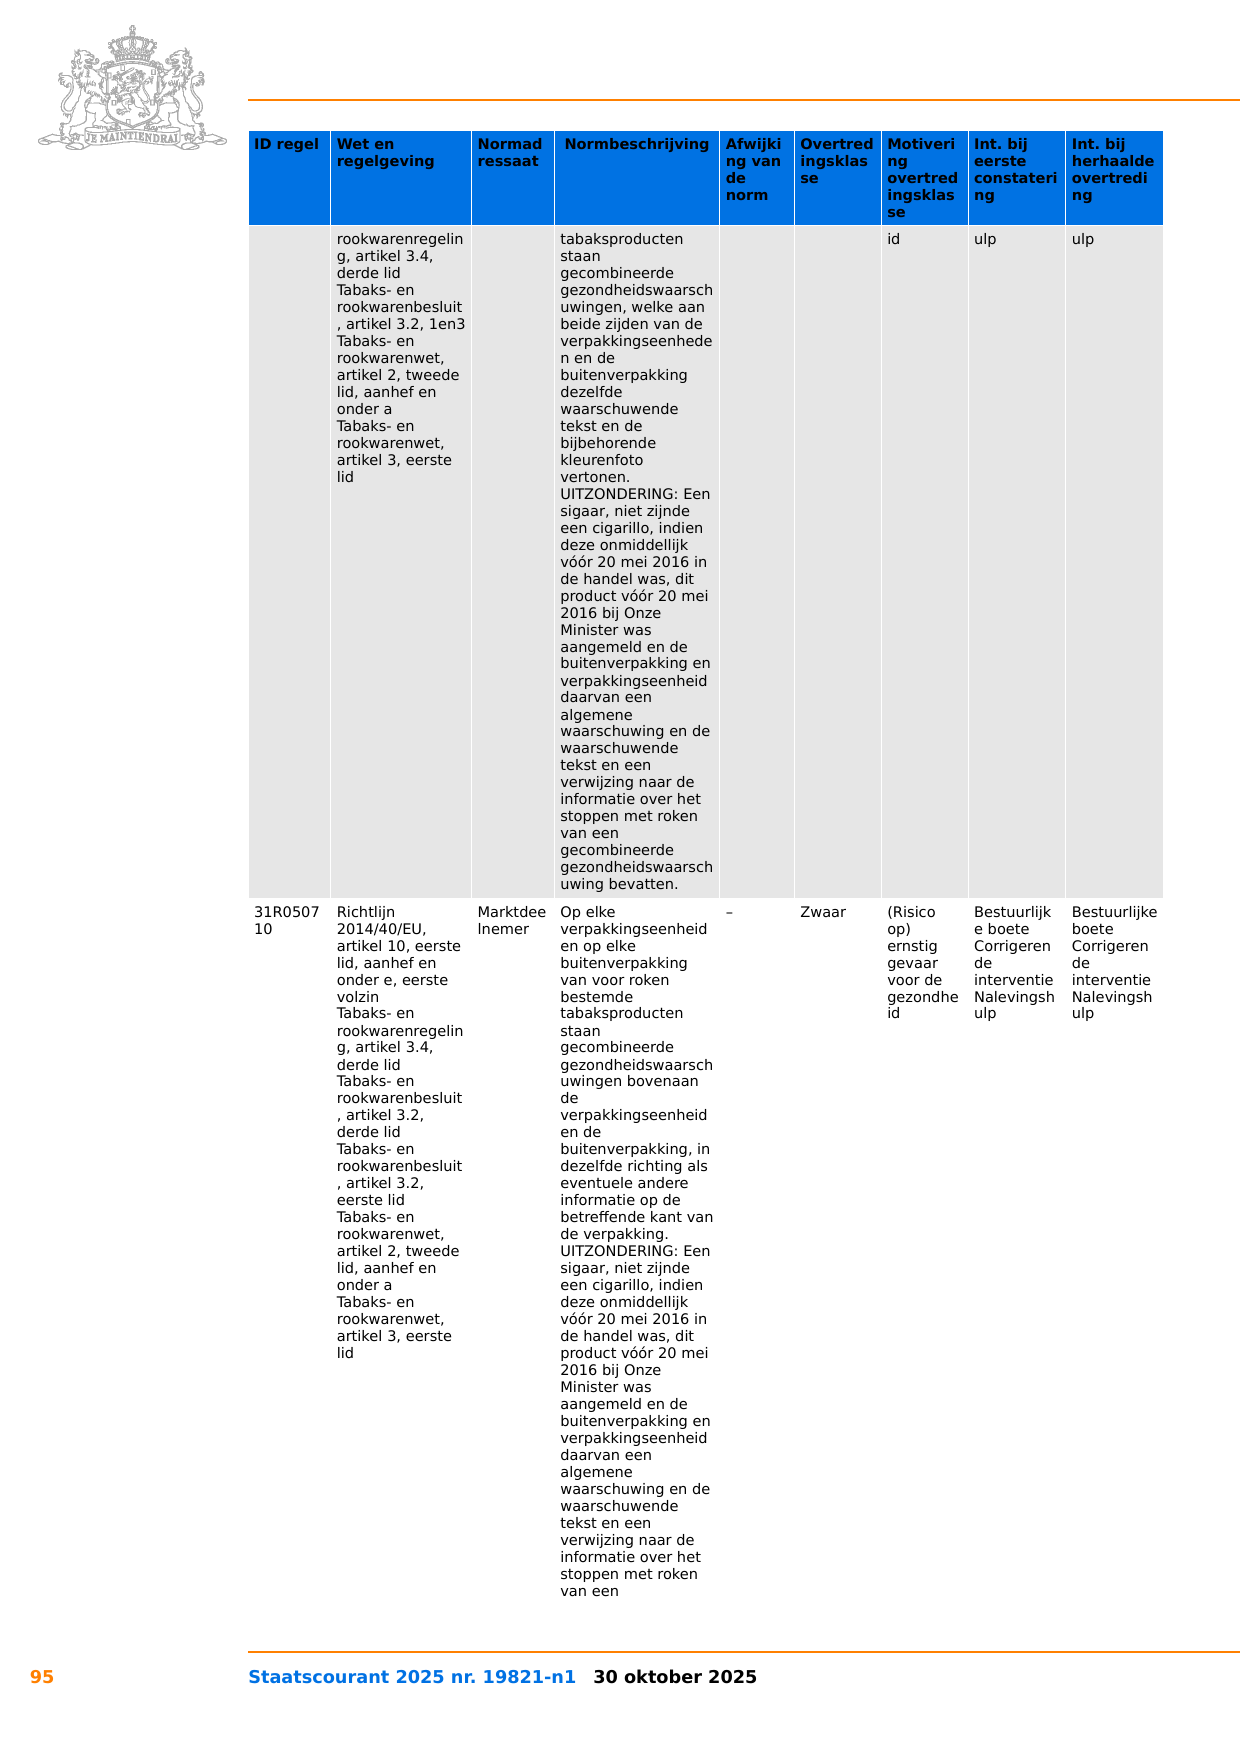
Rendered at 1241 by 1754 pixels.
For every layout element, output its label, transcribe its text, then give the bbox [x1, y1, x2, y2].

table_cell – [720, 899, 794, 1604]
table_header Int. bij herhaalde overtreding [1066, 131, 1163, 225]
table_header Normbeschrijving [555, 131, 719, 225]
table_cell Bestuurlijke boete Corrigerende interventie Nalevingshulp [969, 899, 1065, 1604]
table_header Motivering overtredingsklasse [882, 131, 968, 225]
table_header Afwijking van de norm [720, 131, 794, 225]
table_cell Op elke verpakkingseenheid en op elke buitenverpakking van voor roken bestemde tabaksproducten staan gecombineerde gezondheidswaarschuwingen bovenaan de verpakkingseenheid en de buitenverpakking, in dezelfde richting als eventuele andere informatie op de betreffende kant van de verpakking. UITZONDERING: Een sigaar, niet zijnde een cigarillo, indien deze onmiddellijk vóór 20 mei 2016 in de handel was, dit product vóór 20 mei 2016 bij Onze Minister was aangemeld en de buitenverpakking en verpakkingseenheid daarvan een algemene waarschuwing en de waarschuwende tekst en een verwijzing naar de informatie over het stoppen met roken van een [555, 899, 719, 1604]
table_cell (Risico op) ernstig gevaar voor de gezondheid [882, 899, 968, 1604]
table_cell ulp [1066, 226, 1163, 898]
table_header ID regel [249, 131, 330, 225]
table_cell id [882, 226, 968, 898]
table_cell 31R050710 [249, 899, 330, 1604]
table_cell tabaksproducten staan gecombineerde gezondheidswaarschuwingen, welke aan beide zijden van de verpakkingseenheden en de buitenverpakking dezelfde waarschuwende tekst en de bijbehorende kleurenfoto vertonen. UITZONDERING: Een sigaar, niet zijnde een cigarillo, indien deze onmiddellijk vóór 20 mei 2016 in de handel was, dit product vóór 20 mei 2016 bij Onze Minister was aangemeld en de buitenverpakking en verpakkingseenheid daarvan een algemene waarschuwing en de waarschuwende tekst en een verwijzing naar de informatie over het stoppen met roken van een gecombineerde gezondheidswaarschuwing bevatten. [555, 226, 719, 898]
table_cell Richtlijn 2014/40/EU, artikel 10, eerste lid, aanhef en onder e, eerste volzin Tabaks- en rookwarenregeling, artikel 3.4, derde lid Tabaks- en rookwarenbesluit, artikel 3.2, derde lid Tabaks- en rookwarenbesluit, artikel 3.2, eerste lid Tabaks- en rookwarenwet, artikel 2, tweede lid, aanhef en onder a Tabaks- en rookwarenwet, artikel 3, eerste lid [331, 899, 471, 1604]
table_cell rookwarenregeling, artikel 3.4, derde lid Tabaks- en rookwarenbesluit, artikel 3.2, 1en3 Tabaks- en rookwarenwet, artikel 2, tweede lid, aanhef en onder a Tabaks- en rookwarenwet, artikel 3, eerste lid [331, 226, 471, 898]
table_header Int. bij eerste constatering [969, 131, 1065, 225]
table_header Wet en regelgeving [331, 131, 471, 225]
table_cell ulp [969, 226, 1065, 898]
table_cell [720, 226, 794, 898]
picture [38, 25, 227, 150]
table_cell [249, 226, 330, 898]
table_header Overtredingsklasse [795, 131, 881, 225]
table_cell Zwaar [795, 899, 881, 1604]
table_cell [795, 226, 881, 898]
table_cell Marktdeelnemer [472, 899, 554, 1604]
table_cell [472, 226, 554, 898]
table_cell Bestuurlijke boete Corrigerende interventie Nalevingshulp [1066, 899, 1163, 1604]
table_header Normadressaat [472, 131, 554, 225]
